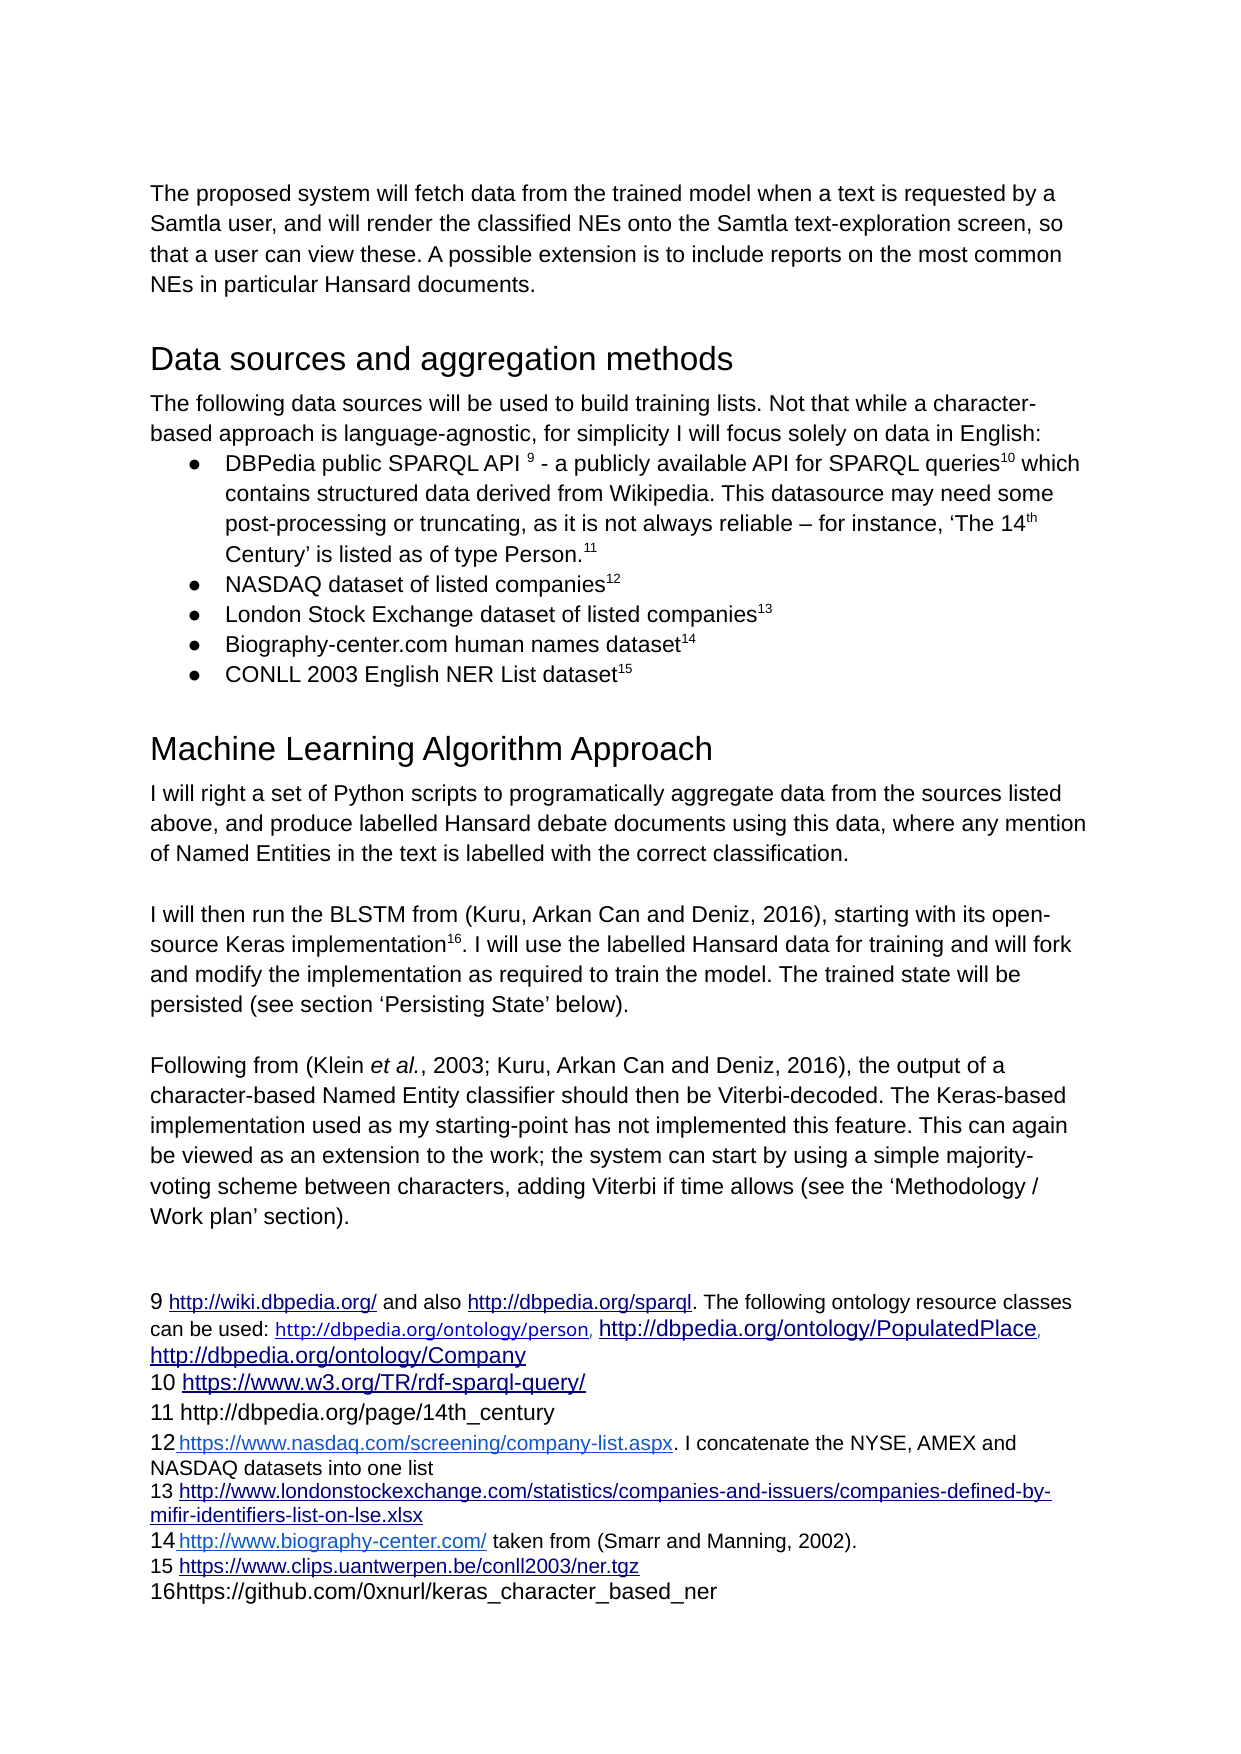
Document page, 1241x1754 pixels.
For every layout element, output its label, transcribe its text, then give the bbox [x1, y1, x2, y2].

list http://wiki.dbpedia.org/ and also http://dbpedia.org/sparql. The following ontology resource classes can be used: http://dbpedia.org/ontology/person, http://dbpedia.org/ontology/PopulatedPlace, http://dbpedia.org/ontology/Company [150, 1288, 1090, 1369]
list DBPedia public SPARQL API - a publicly available API for SPARQL queries which contains structured data derived from Wikipedia. This datasource may need some post-processing or truncating, as it is not always reliable – for instance, ‘The 14th Century’ is listed as of type Person. [187, 450, 1090, 567]
text The proposed system will fetch data from the trained model when a text is requested by a Samtla user, and will render the classified NEs onto the Samtla text-exploration screen, so that a user can view these. A possible extension is to include reports on the most common NEs in particular Hansard documents. [150, 180, 1090, 297]
list https://www.clips.uantwerpen.be/conll2003/ner.tgz [150, 1554, 1090, 1578]
subtitle Machine Learning Algorithm Approach [150, 729, 1090, 767]
list http://www.biography-center.com/ taken from (Smarr and Manning, 2002)⁠. [150, 1527, 1090, 1554]
text The following data sources will be used to build training lists. Not that while a character-based approach is language-agnostic, for simplicity I will focus solely on data in English: [150, 389, 1090, 446]
text I will then run the BLSTM from (Kuru, Arkan Can and Deniz, 2016)⁠, starting with its open-source Keras implementation. I will use the labelled Hansard data for training and will fork and modify the implementation as required to train the model. The trained state will be persisted (see section ‘Persisting State’ below). [150, 901, 1090, 1018]
list http://www.londonstockexchange.com/statistics/companies-and-issuers/companies-defined-by-mifir-identifiers-list-on-lse.xlsx [150, 1479, 1090, 1527]
list Biography-center.com human names dataset [187, 631, 1090, 657]
list NASDAQ dataset of listed companies [187, 571, 1090, 597]
text I will right a set of Python scripts to programatically aggregate data from the sources listed above, and produce labelled Hansard debate documents using this data, where any mention of Named Entities in the text is labelled with the correct classification. [150, 780, 1090, 867]
text Following from (Klein et al., 2003; Kuru, Arkan Can and Deniz, 2016)⁠, the output of a character-based Named Entity classifier should then be Viterbi-decoded. The Keras-based implementation used as my starting-point has not implemented this feature. This can again be viewed as an extension to the work; the system can start by using a simple majority-voting scheme between characters, adding Viterbi if time allows (see the ‘Methodology / Work plan’ section). [150, 1052, 1090, 1229]
list CONLL 2003 English NER List dataset [187, 661, 1090, 688]
list http://dbpedia.org/page/14th_century [150, 1399, 1090, 1425]
text https://github.com/0xnurl/keras_character_based_ner [150, 1578, 1090, 1604]
list London Stock Exchange dataset of listed companies [187, 601, 1090, 627]
list https://www.w3.org/TR/rdf-sparql-query/ [150, 1369, 1090, 1395]
subtitle Data sources and aggregation methods [150, 338, 1090, 377]
list https://www.nasdaq.com/screening/company-list.aspx. I concatenate the NYSE, AMEX and NASDAQ datasets into one list [150, 1429, 1090, 1479]
